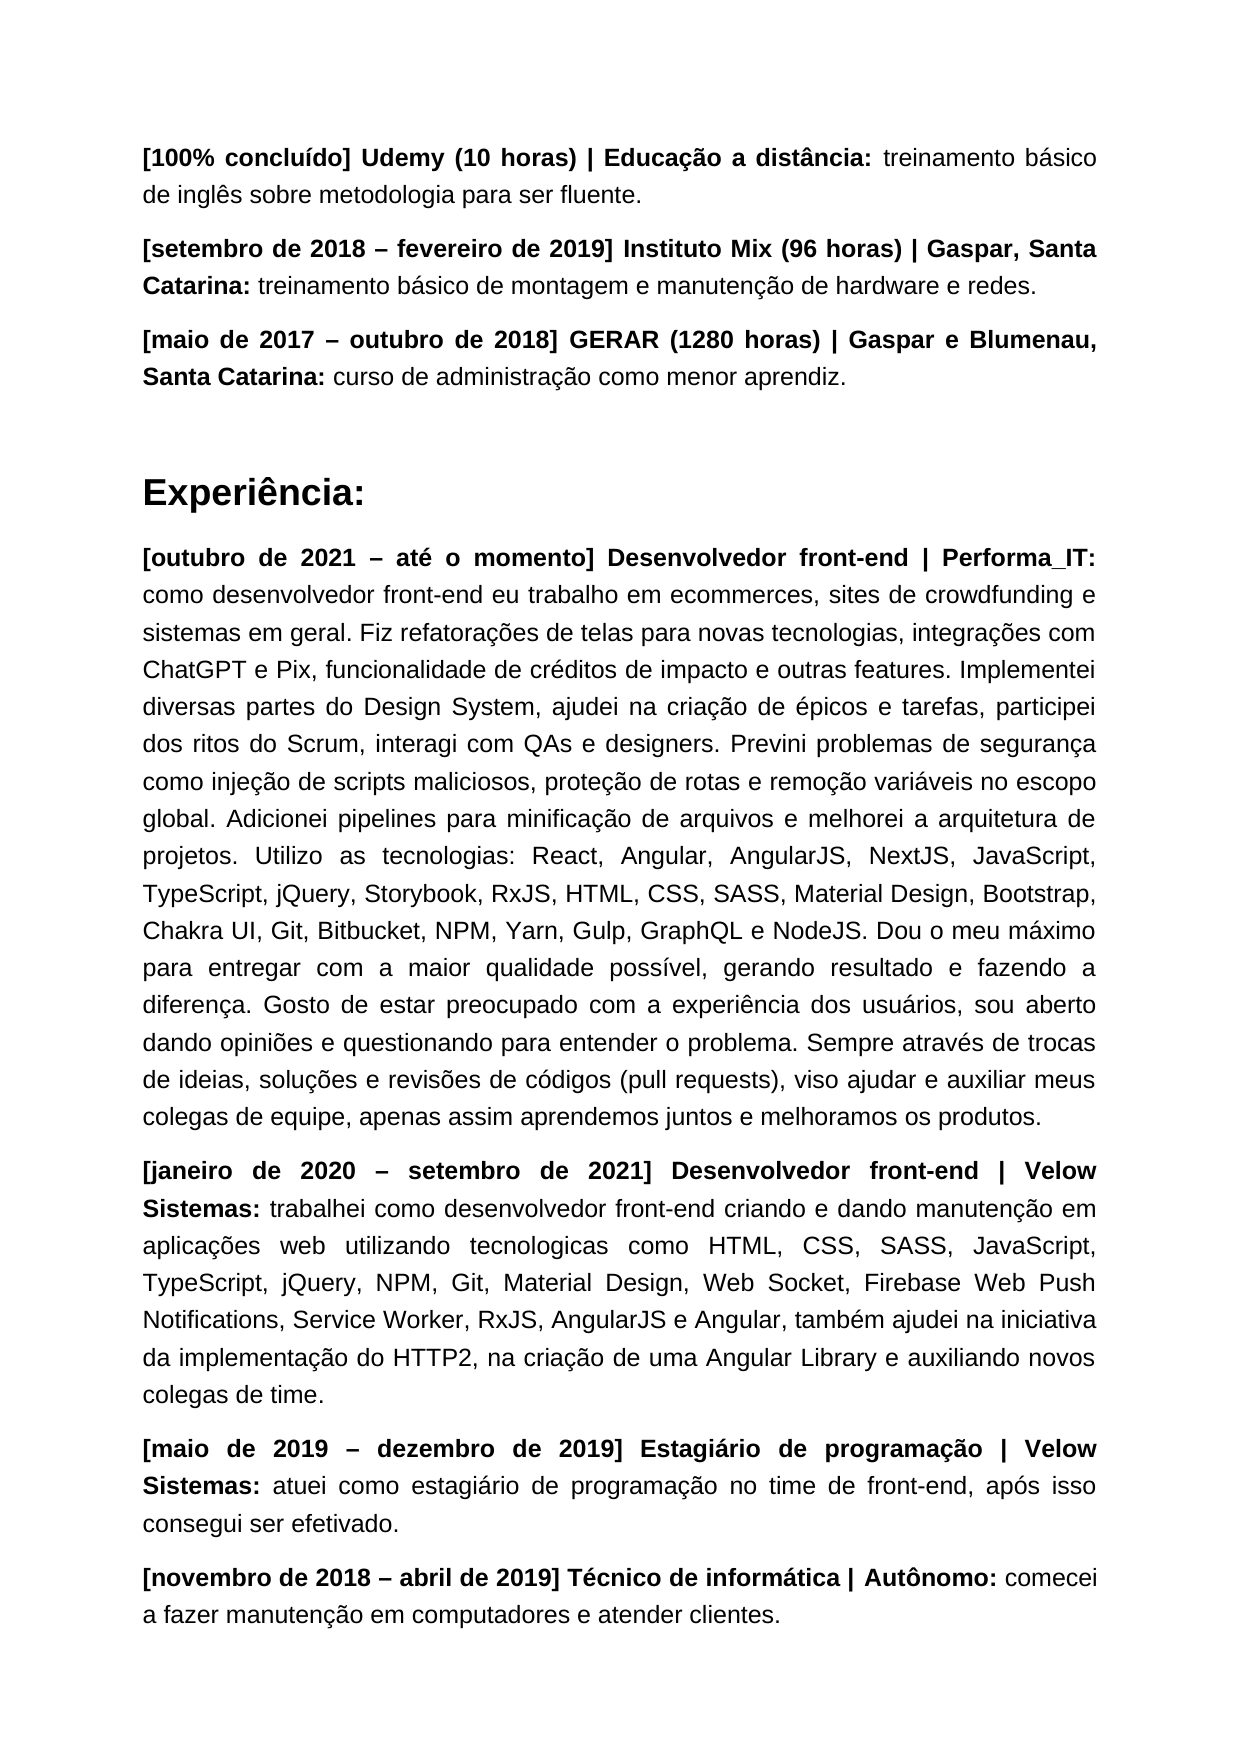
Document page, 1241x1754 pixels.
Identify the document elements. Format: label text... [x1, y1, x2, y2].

text [maio de 2019 – dezembro de 2019] Estagiário de programação | Velow Sistemas: atuei como estagiário de programação no time de front-end, após isso consegui ser efetivado. [142, 1434, 1098, 1537]
text [novembro de 2018 – abril de 2019] Técnico de informática | Autônomo: comecei a fazer manutenção em computadores e atender clientes. [142, 1562, 1098, 1628]
text [100% concluído] Udemy (10 horas) | Educação a distância: treinamento básico de inglês sobre metodologia para ser fluente. [142, 142, 1098, 208]
text [outubro de 2021 – até o momento] Desenvolvedor front-end | Performa_IT: como desenvolvedor front-end eu trabalho em ecommerces, sites de crowdfunding e sistemas em geral. Fiz refatorações de telas para novas tecnologias, integrações com ChatGPT e Pix, funcionalidade de créditos de impacto e outras features. Implementei diversas partes do Design System, ajudei na criação de épicos e tarefas, participei dos ritos do Scrum, interagi com QAs e designers. Previni problemas de segurança como injeção de scripts maliciosos, proteção de rotas e remoção variáveis no escopo global. Adicionei pipelines para minificação de arquivos e melhorei a arquitetura de projetos. Utilizo as tecnologias: React, Angular, AngularJS, NextJS, JavaScript, TypeScript, jQuery, Storybook, RxJS, HTML, CSS, SASS, Material Design, Bootstrap, Chakra UI, Git, Bitbucket, NPM, Yarn, Gulp, GraphQL e NodeJS. Dou o meu máximo para entregar com a maior qualidade possível, gerando resultado e fazendo a diferença. Gosto de estar preocupado com a experiência dos usuários, sou aberto dando opiniões e questionando para entender o problema. Sempre através de trocas de ideias, soluções e revisões de códigos (pull requests), viso ajudar e auxiliar meus colegas de equipe, apenas assim aprendemos juntos e melhoramos os produtos. [142, 543, 1098, 1131]
text [setembro de 2018 – fevereiro de 2019] Instituto Mix (96 horas) | Gaspar, Santa Catarina: treinamento básico de montagem e manutenção de hardware e redes. [142, 234, 1098, 300]
text [maio de 2017 – outubro de 2018] GERAR (1280 horas) | Gaspar e Blumenau, Santa Catarina: curso de administração como menor aprendiz. [142, 325, 1098, 391]
text [janeiro de 2020 – setembro de 2021] Desenvolvedor front-end | Velow Sistemas: trabalhei como desenvolvedor front-end criando e dando manutenção em aplicações web utilizando tecnologicas como HTML, CSS, SASS, JavaScript, TypeScript, jQuery, NPM, Git, Material Design, Web Socket, Firebase Web Push Notifications, Service Worker, RxJS, AngularJS e Angular, também ajudei na iniciativa da implementação do HTTP2, na criação de uma Angular Library e auxiliando novos colegas de time. [142, 1156, 1098, 1409]
text Experiência: [142, 470, 1098, 513]
